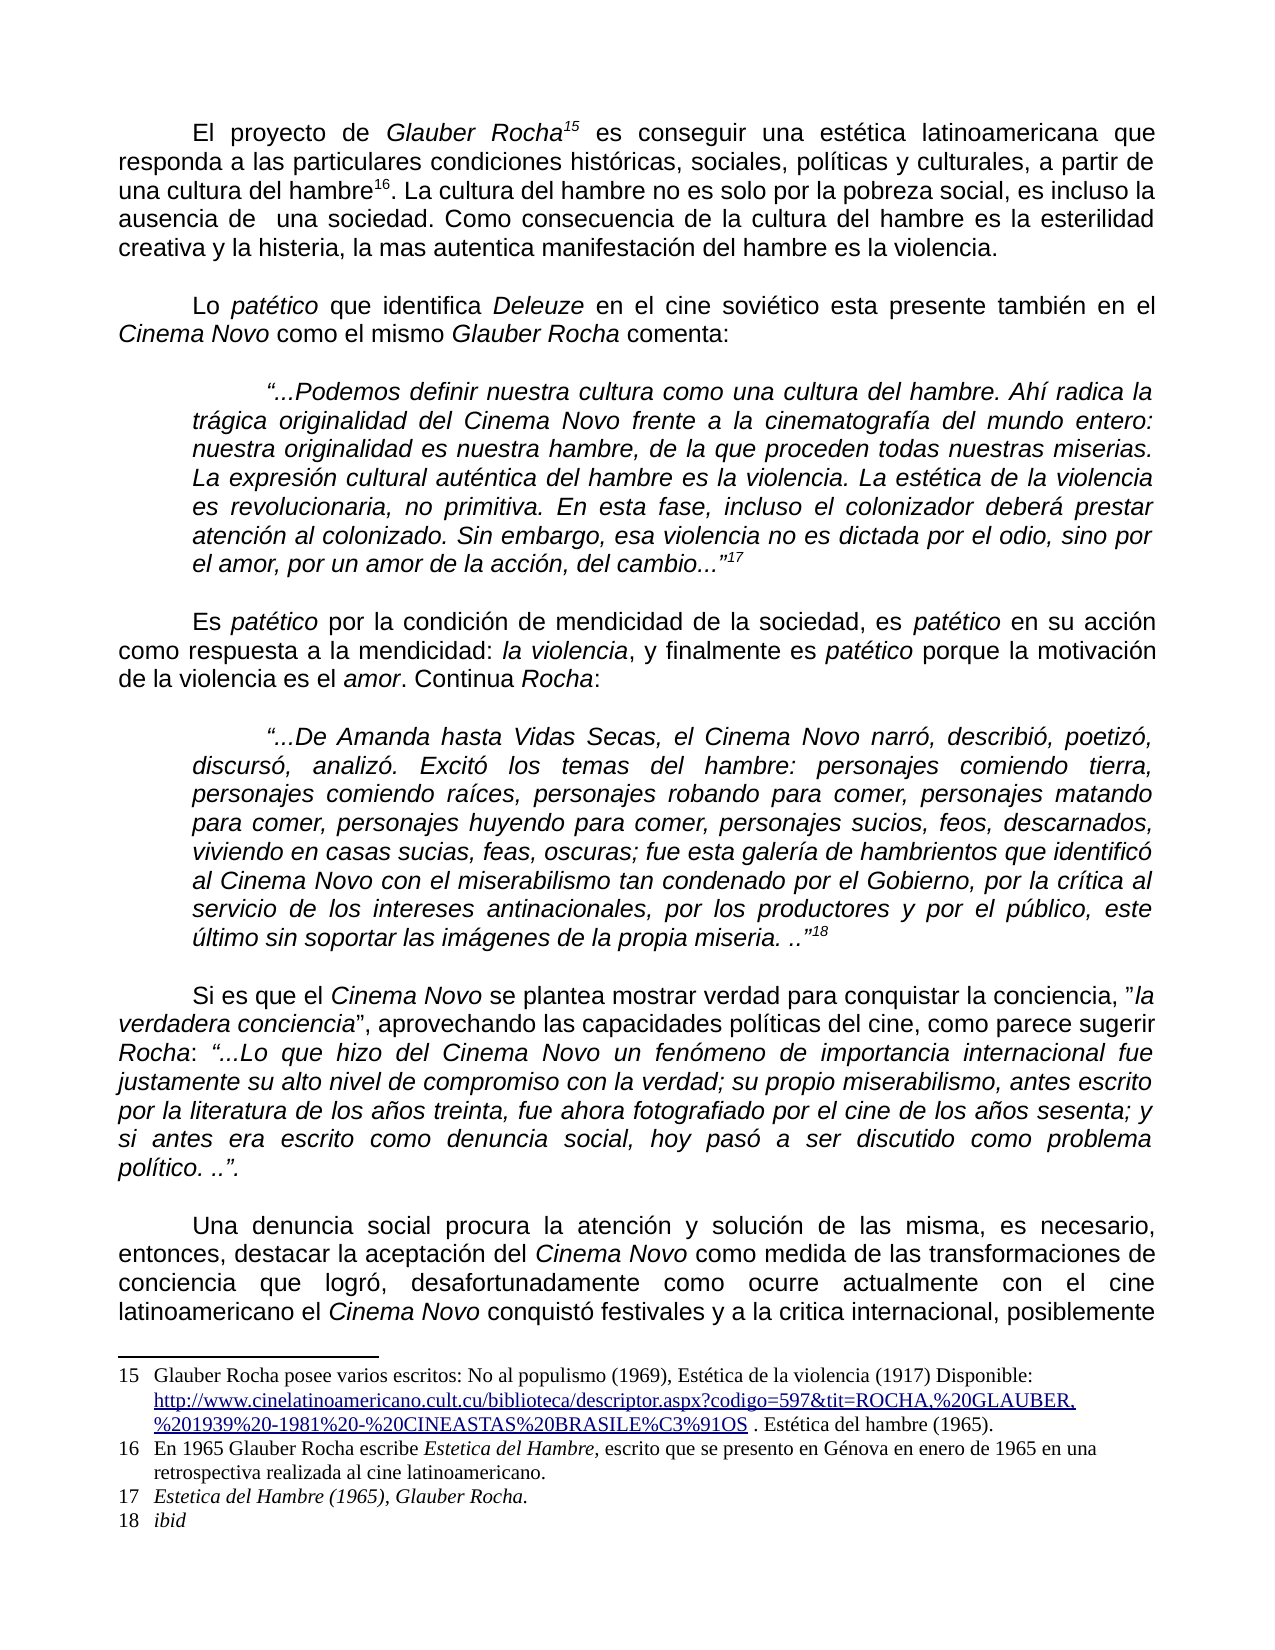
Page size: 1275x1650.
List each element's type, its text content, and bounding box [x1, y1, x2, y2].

text Una denuncia social procura la atención y solución de las misma, es necesario, entonces, destacar la aceptación del Cinema Novo como medida de las transformaciones de conciencia que logró, desafortunadamente como ocurre actualmente con el cine latinoamericano el Cinema Novo conquistó festivales y a la critica internacional, posiblemente [118, 1211, 1157, 1326]
text “...Podemos definir nuestra cultura como una cultura del hambre. Ahí radica la trágica originalidad del Cinema Novo frente a la cinematografía del mundo entero: nuestra originalidad es nuestra hambre, de la que proceden todas nuestras miserias. La expresión cultural auténtica del hambre es la violencia. La estética de la violencia es revolucionaria, no primitiva. En esta fase, incluso el colonizador deberá prestar atención al colonizado. Sin embargo, esa violencia no es dictada por el odio, sino por el amor, por un amor de la acción, del cambio...” [192, 377, 1157, 578]
text “...De Amanda hasta Vidas Secas, el Cinema Novo narró, describió, poetizó, discursó, analizó. Excitó los temas del hambre: personajes comiendo tierra, personajes comiendo raíces, personajes robando para comer, personajes matando para comer, personajes huyendo para comer, personajes sucios, feos, descarnados, viviendo en casas sucias, feas, oscuras; fue esta galería de hambrientos que identificó al Cinema Novo con el miserabilismo tan condenado por el Gobierno, por la crítica al servicio de los intereses antinacionales, por los productores y por el público, este último sin soportar las imágenes de la propia miseria. ..” [192, 722, 1157, 952]
text En 1965 Glauber Rocha escribe Estetica del Hambre, escrito que se presento en Génova en enero de 1965 en una retrospectiva realizada al cine latinoamericano. [118, 1436, 1157, 1484]
text El proyecto de Glauber Rocha es conseguir una estética latinoamericana que responda a las particulares condiciones históricas, sociales, políticas y culturales, a partir de una cultura del hambre. La cultura del hambre no es solo por la pobreza social, es incluso la ausencia de una sociedad. Como consecuencia de la cultura del hambre es la esterilidad creativa y la histeria, la mas autentica manifestación del hambre es la violencia. [118, 118, 1157, 262]
text Lo patético que identifica Deleuze en el cine soviético esta presente también en el Cinema Novo como el mismo Glauber Rocha comenta: [118, 291, 1157, 348]
text ibid [118, 1508, 1157, 1532]
text Estetica del Hambre (1965), Glauber Rocha. [118, 1484, 1157, 1508]
text Es patético por la condición de mendicidad de la sociedad, es patético en su acción como respuesta a la mendicidad: la violencia, y finalmente es patético porque la motivación de la violencia es el amor. Continua Rocha: [118, 607, 1157, 693]
text Glauber Rocha posee varios escritos: No al populismo (1969), Estética de la violencia (1917) Disponible: http://www.cinelatinoamericano.cult.cu/biblioteca/descriptor.aspx?codigo=597&tit=ROCHA,%20GLAUBER,%201939%20-1981%20-%20CINEASTAS%20BRASILE%C3%91OS . Estética del hambre (1965). [118, 1363, 1157, 1436]
text Si es que el Cinema Novo se plantea mostrar verdad para conquistar la conciencia, ”la verdadera conciencia”, aprovechando las capacidades políticas del cine, como parece sugerir Rocha: “...Lo que hizo del Cinema Novo un fenómeno de importancia internacional fue justamente su alto nivel de compromiso con la verdad; su propio miserabilismo, antes escrito por la literatura de los años treinta, fue ahora fotografiado por el cine de los años sesenta; y si antes era escrito como denuncia social, hoy pasó a ser discutido como problema político. ..”. [118, 981, 1157, 1182]
